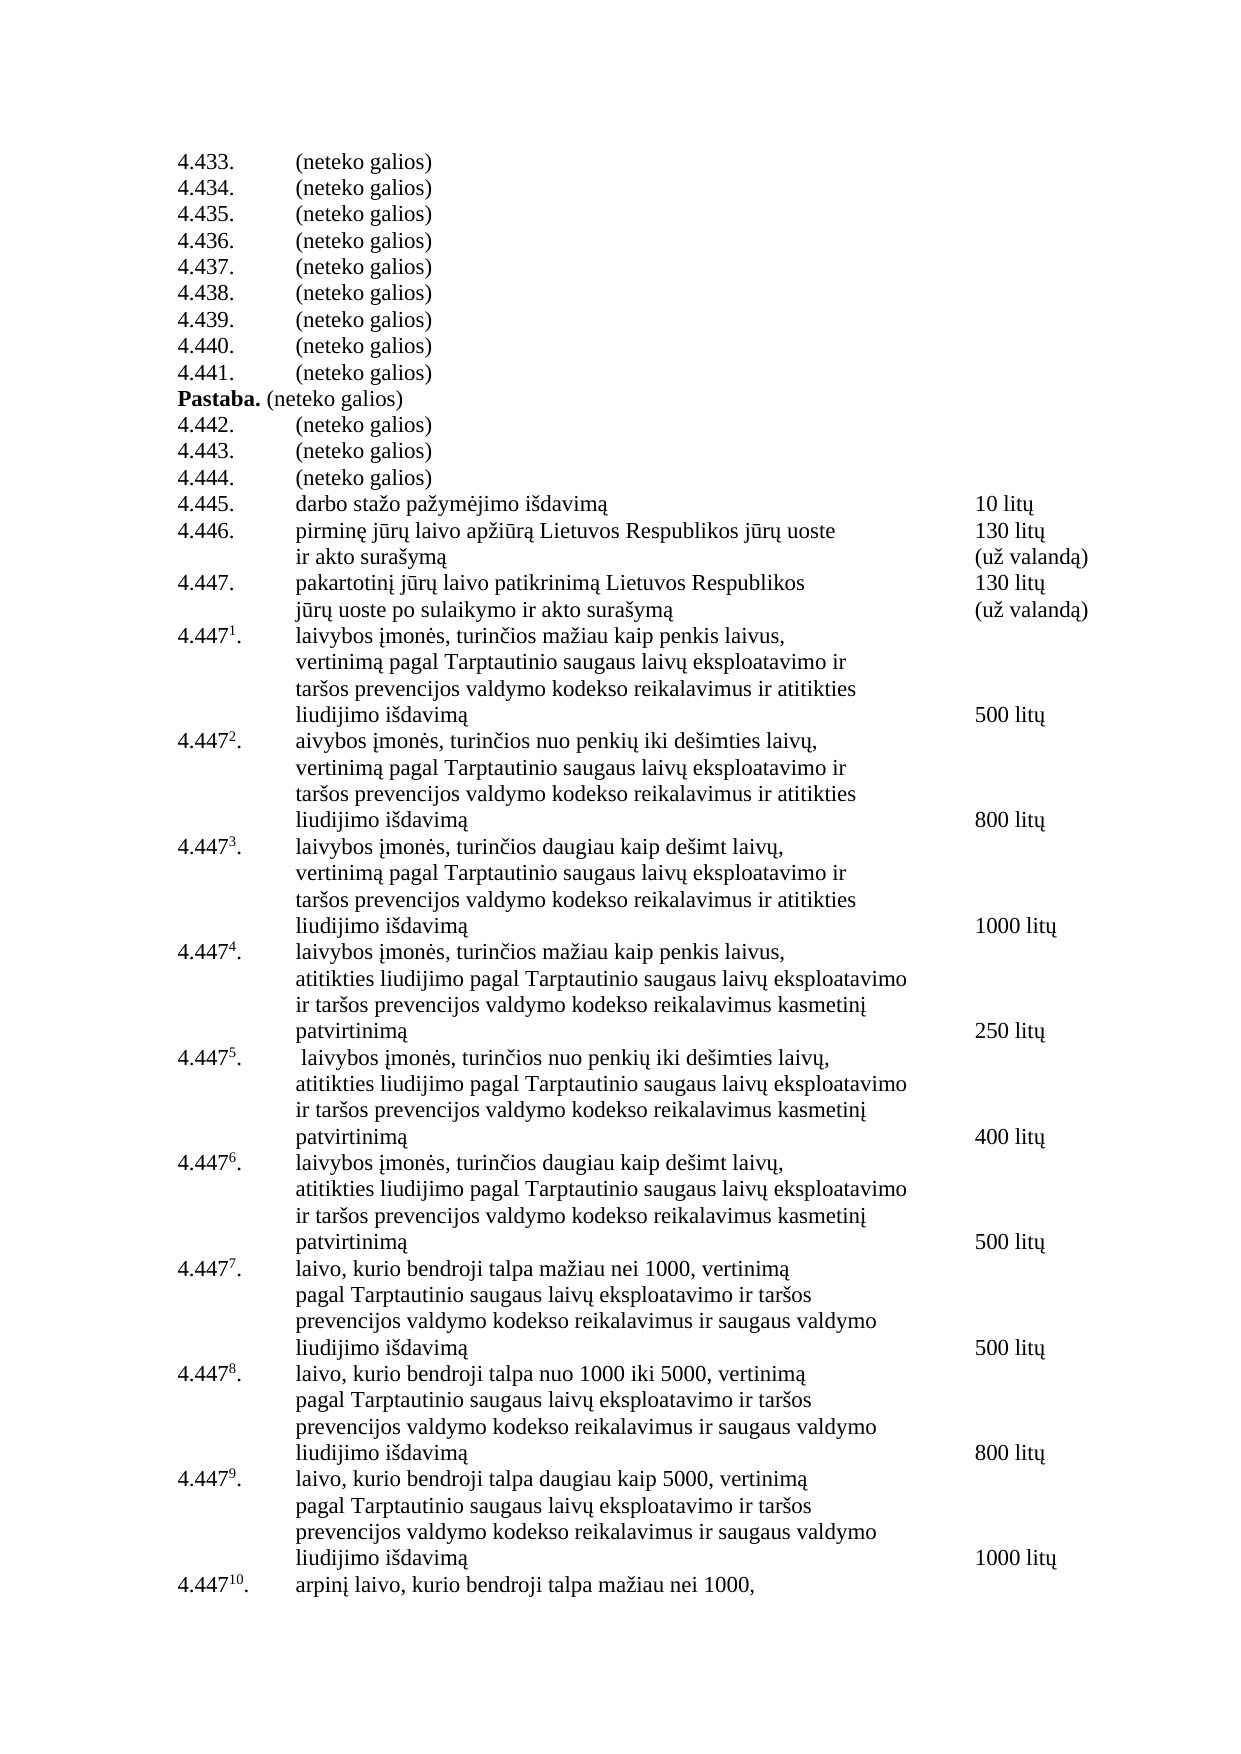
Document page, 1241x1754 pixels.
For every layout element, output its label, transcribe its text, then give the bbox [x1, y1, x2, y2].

text 4.44710. arpinį laivo, kurio bendroji talpa mažiau nei 1000, [177, 1571, 1122, 1597]
text 4.436. (neteko galios) [177, 227, 1122, 253]
text liudijimo išdavimą 800 litų [295, 1439, 1122, 1465]
text 4.4477. laivo, kurio bendroji talpa mažiau nei 1000, vertinimą [177, 1254, 1122, 1281]
text patvirtinimą 500 litų [295, 1228, 1122, 1254]
text pagal Tarptautinio saugaus laivų eksploatavimo ir taršos [295, 1492, 1122, 1518]
text vertinimą pagal Tarptautinio saugaus laivų eksploatavimo ir [295, 859, 1122, 886]
text atitikties liudijimo pagal Tarptautinio saugaus laivų eksploatavimo [295, 965, 1122, 991]
text ir taršos prevencijos valdymo kodekso reikalavimus kasmetinį [295, 991, 1122, 1017]
text taršos prevencijos valdymo kodekso reikalavimus ir atitikties [295, 675, 1122, 701]
text 4.435. (neteko galios) [177, 200, 1122, 227]
text prevencijos valdymo kodekso reikalavimus ir saugaus valdymo [295, 1413, 1122, 1439]
text taršos prevencijos valdymo kodekso reikalavimus ir atitikties [295, 886, 1122, 912]
text ir taršos prevencijos valdymo kodekso reikalavimus kasmetinį [295, 1202, 1122, 1228]
text prevencijos valdymo kodekso reikalavimus ir saugaus valdymo [295, 1518, 1122, 1544]
text ir akto surašymą (už valandą) [177, 543, 1122, 569]
text atitikties liudijimo pagal Tarptautinio saugaus laivų eksploatavimo [295, 1070, 1122, 1096]
text 4.4474. laivybos įmonės, turinčios mažiau kaip penkis laivus, [177, 938, 1122, 965]
text Pastaba. (neteko galios) [177, 385, 1122, 411]
text patvirtinimą 250 litų [295, 1017, 1122, 1044]
text liudijimo išdavimą 500 litų [295, 1334, 1122, 1360]
text 4.444. (neteko galios) [177, 464, 1122, 490]
text 4.4472. aivybos įmonės, turinčios nuo penkių iki dešimties laivų, [177, 727, 1122, 754]
text 4.434. (neteko galios) [177, 174, 1122, 200]
text liudijimo išdavimą 500 litų [295, 701, 1122, 727]
text prevencijos valdymo kodekso reikalavimus ir saugaus valdymo [295, 1307, 1122, 1334]
text 4.4478. laivo, kurio bendroji talpa nuo 1000 iki 5000, vertinimą [177, 1360, 1122, 1386]
text 4.4479. laivo, kurio bendroji talpa daugiau kaip 5000, vertinimą [177, 1465, 1122, 1492]
text 4.439. (neteko galios) [177, 306, 1122, 332]
text 4.4476. laivybos įmonės, turinčios daugiau kaip dešimt laivų, [177, 1149, 1122, 1176]
text 4.437. (neteko galios) [177, 253, 1122, 279]
text vertinimą pagal Tarptautinio saugaus laivų eksploatavimo ir [295, 648, 1122, 675]
text 4.438. (neteko galios) [177, 279, 1122, 306]
text jūrų uoste po sulaikymo ir akto surašymą (už valandą) [177, 596, 1122, 622]
text 4.446. pirminę jūrų laivo apžiūrą Lietuvos Respublikos jūrų uoste 130 litų [177, 517, 1122, 543]
text liudijimo išdavimą 800 litų [295, 807, 1122, 833]
text 4.433. (neteko galios) [177, 148, 1122, 174]
text atitikties liudijimo pagal Tarptautinio saugaus laivų eksploatavimo [295, 1176, 1122, 1202]
text liudijimo išdavimą 1000 litų [295, 1544, 1122, 1571]
text liudijimo išdavimą 1000 litų [295, 912, 1122, 938]
text ir taršos prevencijos valdymo kodekso reikalavimus kasmetinį [295, 1096, 1122, 1123]
text 4.441. (neteko galios) [177, 358, 1122, 385]
text 4.443. (neteko galios) [177, 438, 1122, 464]
text pagal Tarptautinio saugaus laivų eksploatavimo ir taršos [295, 1281, 1122, 1307]
text taršos prevencijos valdymo kodekso reikalavimus ir atitikties [295, 780, 1122, 807]
text 4.447. pakartotinį jūrų laivo patikrinimą Lietuvos Respublikos 130 litų [177, 569, 1122, 596]
text 4.4471. laivybos įmonės, turinčios mažiau kaip penkis laivus, [177, 622, 1122, 648]
text 4.4475. laivybos įmonės, turinčios nuo penkių iki dešimties laivų, [177, 1044, 1122, 1070]
text 4.440. (neteko galios) [177, 332, 1122, 358]
text vertinimą pagal Tarptautinio saugaus laivų eksploatavimo ir [295, 754, 1122, 780]
text 4.4473. laivybos įmonės, turinčios daugiau kaip dešimt laivų, [177, 833, 1122, 859]
text patvirtinimą 400 litų [295, 1123, 1122, 1149]
text 4.442. (neteko galios) [177, 411, 1122, 438]
text pagal Tarptautinio saugaus laivų eksploatavimo ir taršos [295, 1386, 1122, 1413]
text 4.445. darbo stažo pažymėjimo išdavimą 10 litų [177, 490, 1122, 517]
